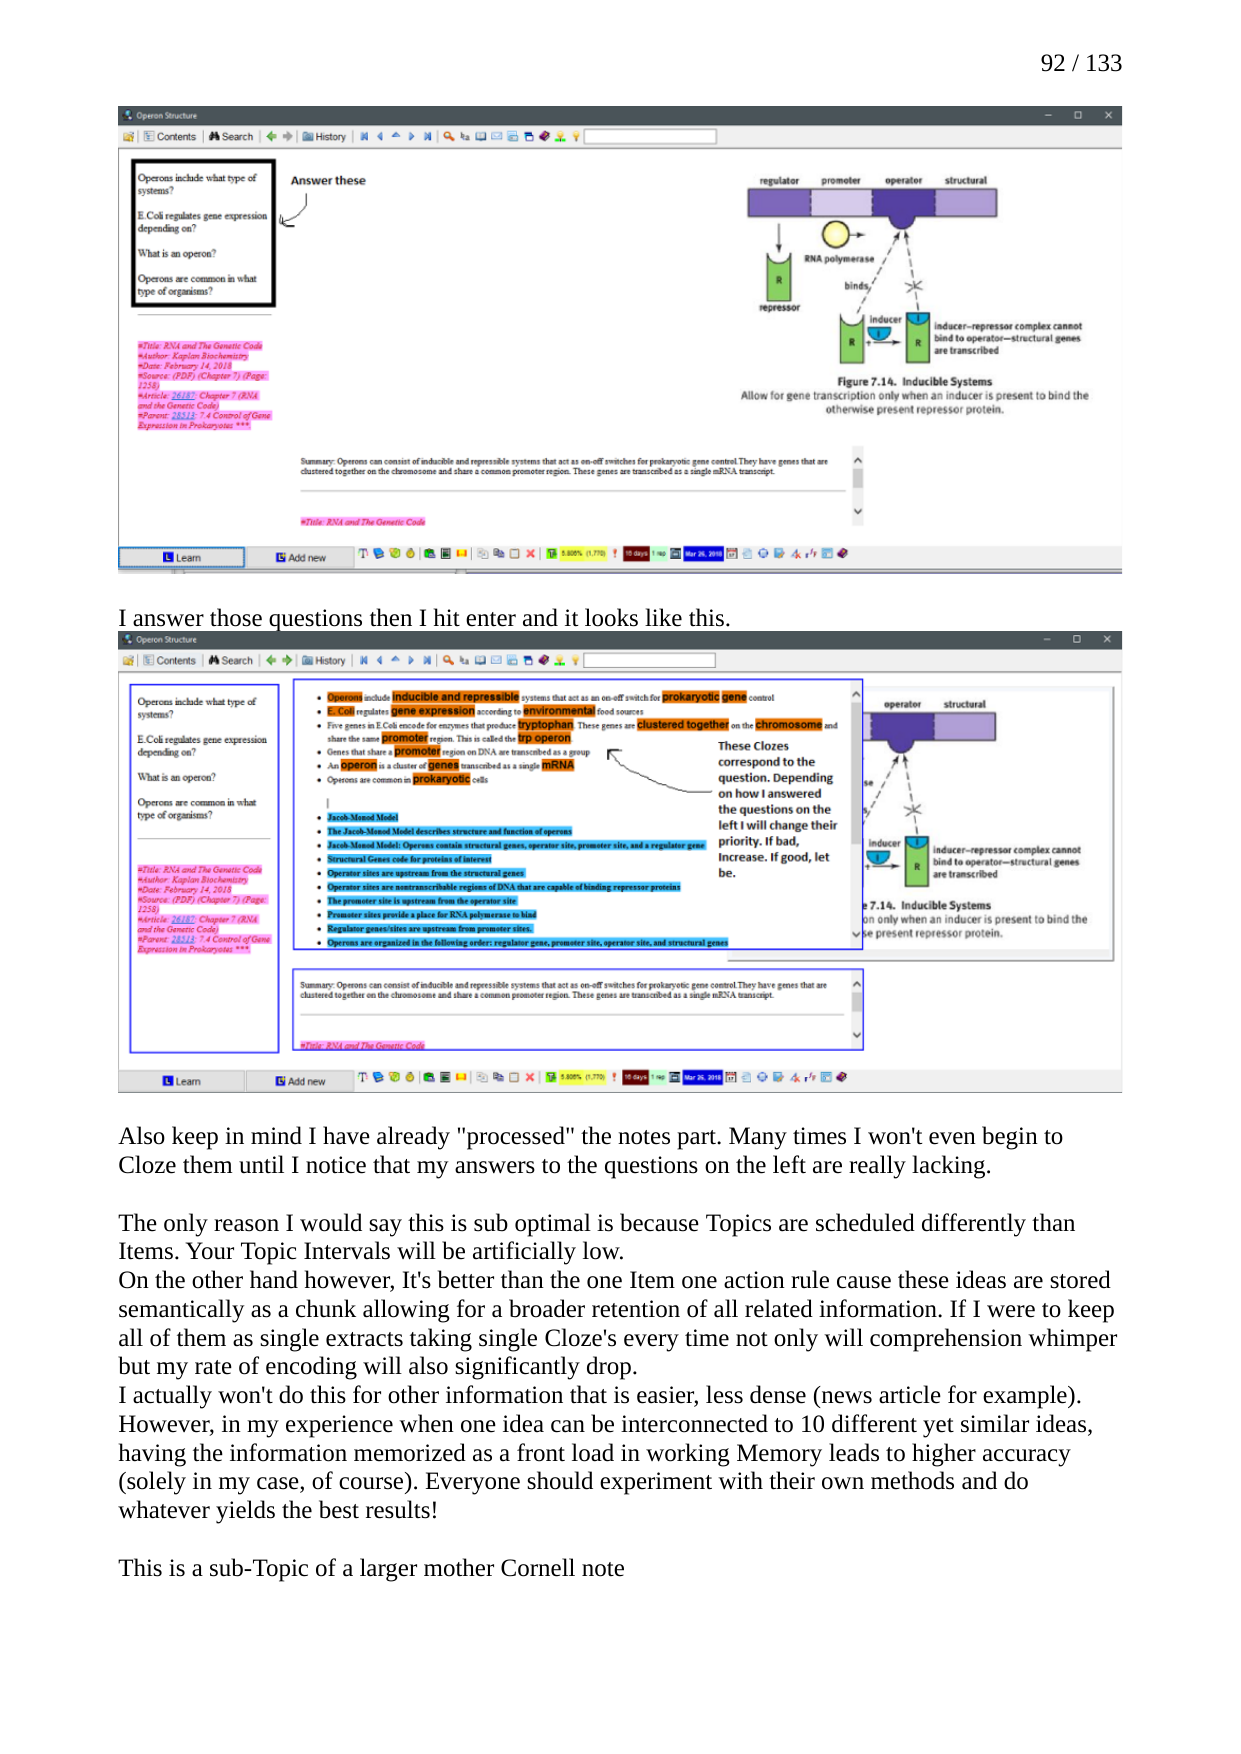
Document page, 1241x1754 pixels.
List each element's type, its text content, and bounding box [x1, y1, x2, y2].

text On the other hand however, It's better than the one Item one action rule cause these ideas are stored semantically as a chunk allowing for a broader retention of all related information. If I were to keep all of them as single extracts taking single Cloze's every time not only will comprehension whimper but my rate of encoding will also significantly drop. [118, 1265, 1122, 1380]
picture [118, 631, 1123, 1093]
text This is a sub-Topic of a larger mother Cornell note [118, 1553, 1122, 1581]
text I answer those questions then I hit enter and it looks like this. [118, 603, 1122, 631]
text The only reason I would say this is sub optimal is because Topics are scheduled differently than Items. Your Topic Intervals will be artificially low. [118, 1208, 1122, 1265]
picture [118, 106, 1123, 574]
text I actually won't do this for other information that is easier, less dense (news article for example). However, in my experience when one idea can be interconnected to 10 different yet similar ideas, having the information memorized as a front load in working Memory leads to higher accuracy (solely in my case, of course). Everyone should experiment with their own methods and do whatever yields the best results! [118, 1380, 1122, 1524]
text Also keep in mind I have already "processed" the notes part. Many times I won't even begin to Cloze them until I notice that my answers to the questions on the left are really lacking. [118, 1121, 1122, 1179]
